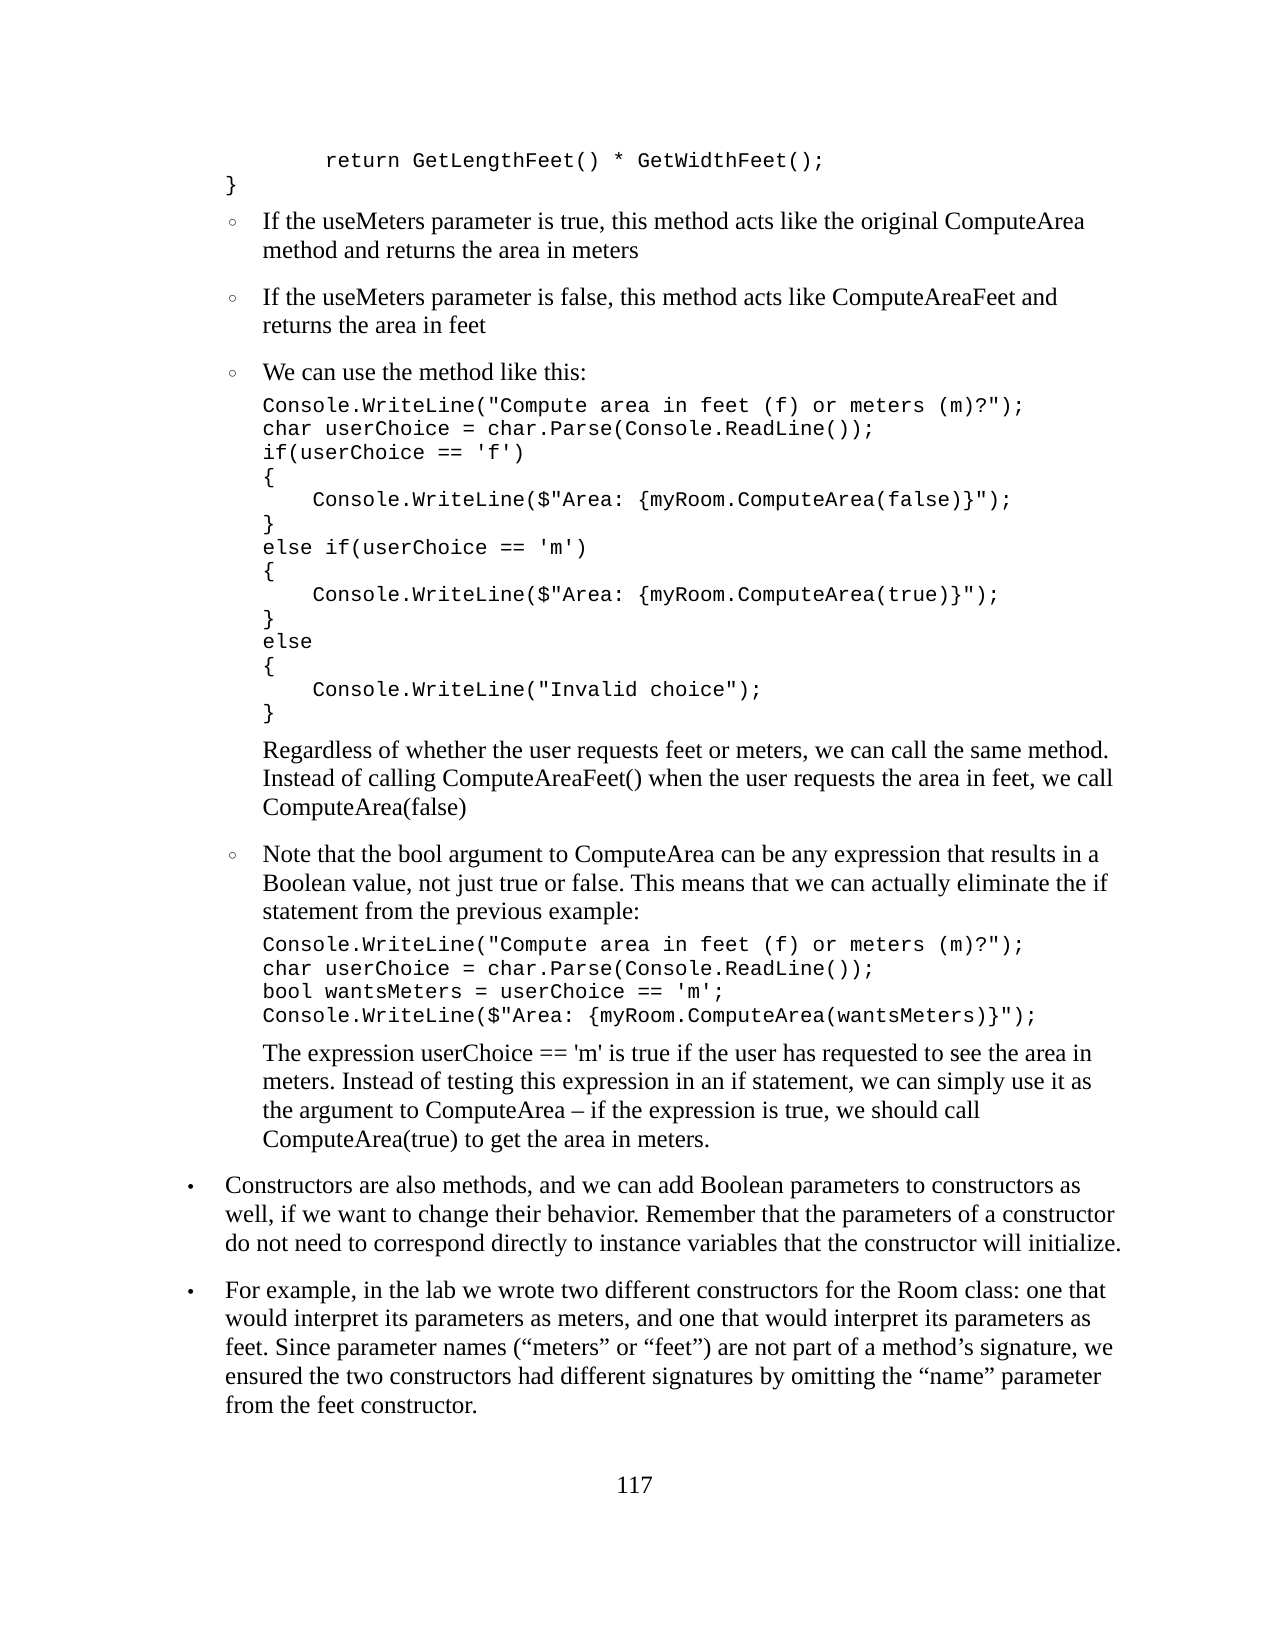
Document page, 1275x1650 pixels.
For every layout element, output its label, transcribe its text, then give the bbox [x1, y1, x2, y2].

list else if(userChoice == 'm') [225, 537, 1125, 560]
list } [225, 608, 1125, 631]
list bool wantsMeters = userChoice == 'm'; [225, 981, 1125, 1005]
list } [225, 513, 1125, 537]
list Console.WriteLine($"Area: {myRoom.ComputeArea(wantsMeters)}"); [225, 1005, 1125, 1029]
list else [225, 631, 1125, 655]
list } [187, 174, 1125, 197]
list { [225, 560, 1125, 584]
list { [225, 466, 1125, 489]
list If the useMeters parameter is false, this method acts like ComputeAreaFeet and returns the area in feet [225, 282, 1125, 339]
list Console.WriteLine($"Area: {myRoom.ComputeArea(false)}"); [225, 489, 1125, 513]
list Note that the bool argument to ComputeArea can be any expression that results in a Boolean value, not just true or false. This means that we can actually eliminate the if statement from the previous example: [225, 839, 1125, 925]
list if(userChoice == 'f') [225, 442, 1125, 466]
list We can use the method like this: [225, 357, 1125, 386]
list The expression userChoice == 'm' is true if the user has requested to see the area in meters. Instead of testing this expression in an if statement, we can simply use it as the argument to ComputeArea – if the expression is true, we should call ComputeArea(true) to get the area in meters. [225, 1038, 1125, 1153]
list For example, in the lab we wrote two different constructors for the Room class: one that would interpret its parameters as meters, and one that would interpret its parameters as feet. Since parameter names (“meters” or “feet”) are not part of a method’s signature, we ensured the two constructors had different signatures by omitting the “name” parameter from the feet constructor. [187, 1275, 1125, 1418]
list Constructors are also methods, and we can add Boolean parameters to constructors as well, if we want to change their behavior. Remember that the parameters of a constructor do not need to correspond directly to instance variables that the constructor will initialize. [187, 1171, 1125, 1257]
list return GetLengthFeet() * GetWidthFeet(); [187, 150, 1125, 174]
list Console.WriteLine("Invalid choice"); [225, 678, 1125, 702]
list char userChoice = char.Parse(Console.ReadLine()); [225, 418, 1125, 442]
list char userChoice = char.Parse(Console.ReadLine()); [225, 958, 1125, 981]
list Console.WriteLine($"Area: {myRoom.ComputeArea(true)}"); [225, 584, 1125, 608]
list Console.WriteLine("Compute area in feet (f) or meters (m)?"); [225, 395, 1125, 418]
list Console.WriteLine("Compute area in feet (f) or meters (m)?"); [225, 934, 1125, 958]
list { [225, 655, 1125, 678]
list If the useMeters parameter is true, this method acts like the original ComputeArea method and returns the area in meters [225, 206, 1125, 264]
list Regardless of whether the user requests feet or meters, we can call the same method. Instead of calling ComputeAreaFeet() when the user requests the area in feet, we call ComputeArea(false) [225, 735, 1125, 821]
list } [225, 702, 1125, 726]
